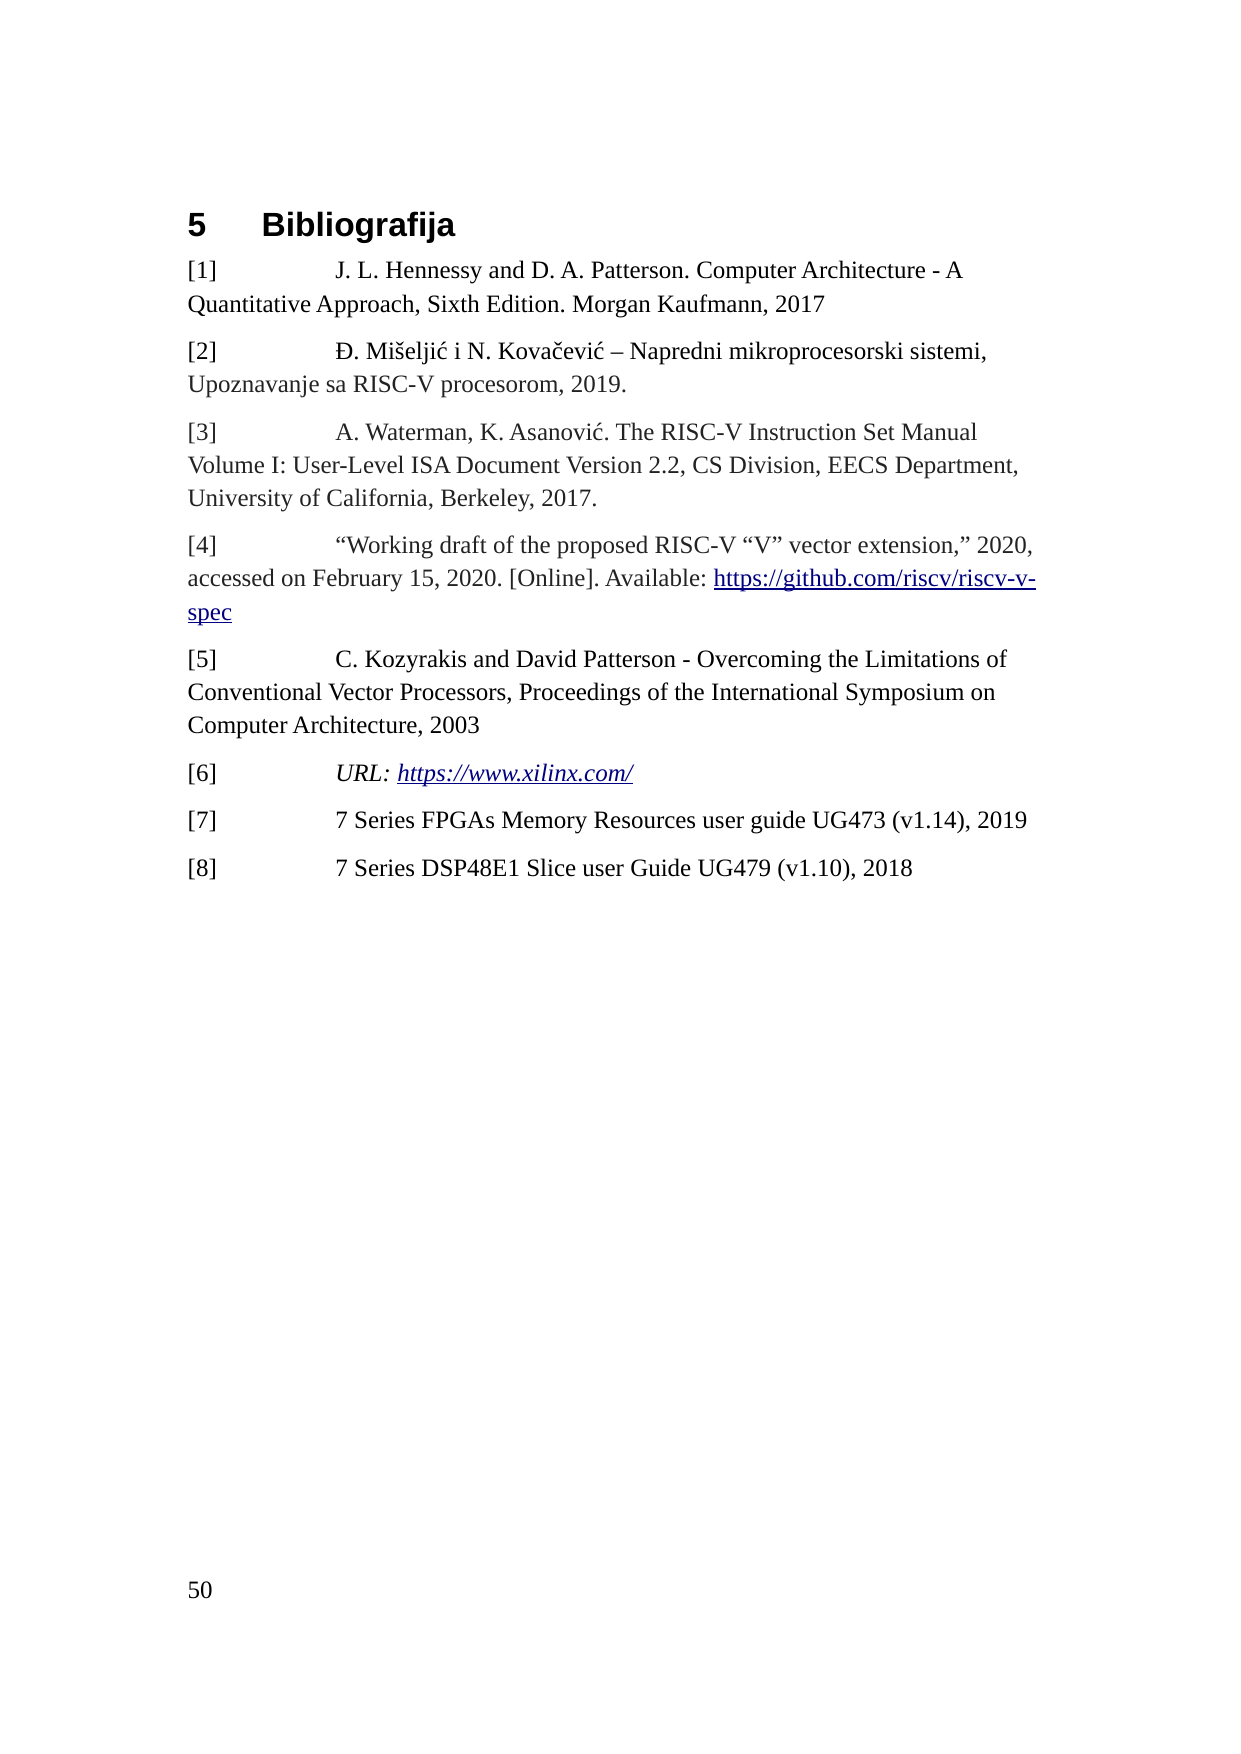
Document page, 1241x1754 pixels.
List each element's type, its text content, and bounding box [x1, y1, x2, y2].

text [7] 7 Series FPGAs Memory Resources user guide UG473 (v1.14), 2019 [187, 805, 1053, 834]
text [5] C. Kozyrakis and David Patterson - Overcoming the Limitations of Conventional Vector Processors, Proceedings of the International Symposium on Computer Architecture, 2003 [187, 644, 1053, 739]
text [2] Đ. Mišeljić i N. Kovačević – Napredni mikroprocesorski sistemi, Upoznavanje sa RISC-V procesorom, 2019. [187, 336, 1053, 398]
text [4] “Working draft of the proposed RISC-V “V” vector extension,” 2020, accessed on February 15, 2020. [Online]. Available: https://github.com/riscv/riscv-v-spec [187, 531, 1053, 625]
text [1] J. L. Hennessy and D. A. Patterson. Computer Architecture - A Quantitative Approach, Sixth Edition. Morgan Kaufmann, 2017 [187, 256, 1053, 317]
text [3] A. Waterman, K. Asanović. The RISC-V Instruction Set Manual Volume I: User-Level ISA Document Version 2.2, CS Division, EECS Department, University of California, Berkeley, 2017. [187, 417, 1053, 512]
text [8] 7 Series DSP48E1 Slice user Guide UG479 (v1.10), 2018 [187, 853, 1053, 882]
subtitle Bibliografija [187, 204, 1053, 243]
text [6] URL: https://www.xilinx.com/ [187, 758, 1053, 787]
